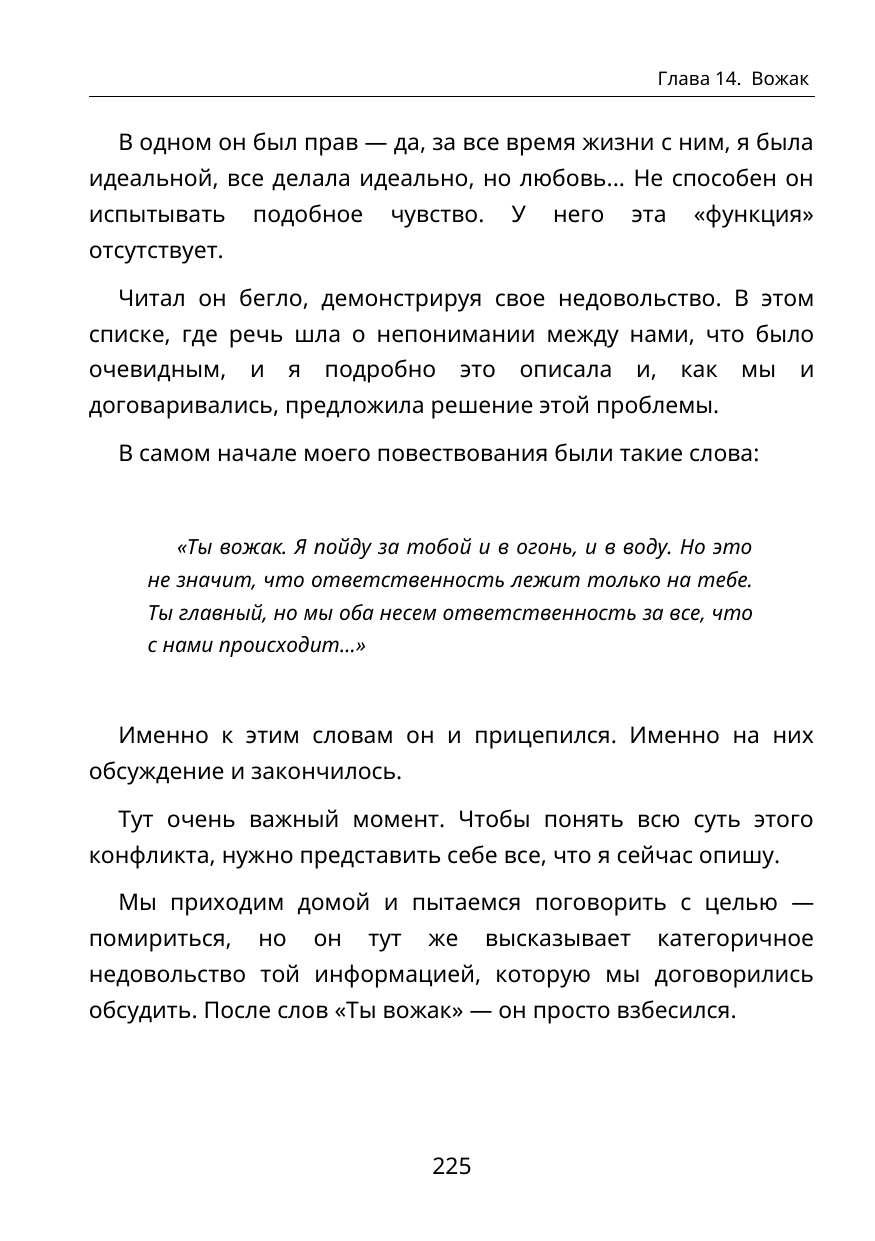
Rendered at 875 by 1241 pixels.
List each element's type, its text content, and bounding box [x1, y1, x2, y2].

text Именно к этим словам он и прицепился. Именно на них обсуждение и закончилось. [88, 719, 815, 786]
text Тут очень важный момент. Чтобы понять всю суть этого конфликта, нужно представить себе все, что я сейчас опишу. [88, 803, 815, 870]
text Мы приходим домой и пытаемся поговорить с целью — помириться, но он тут же высказывает категоричное недовольство той информацией, которую мы договорились обсудить. После слов «Ты вожак» — он просто взбесился. [88, 886, 815, 1025]
text В самом начале моего повествования были такие слова: [88, 437, 815, 468]
text В одном он был прав — да, за все время жизни с ним, я была идеальной, все делала идеально, но любовь... Не способен он испытывать подобное чувство. У него эта «функция» отсутствует. [88, 126, 815, 265]
text «Ты вожак. Я пойду за тобой и в огонь, и в воду. Но это не значит, что ответственность лежит только на тебе. Ты главный, но мы оба несем ответственность за все, что с нами происходит...» [147, 532, 756, 659]
text Читал он бегло, демонстрируя свое недовольство. В этом списке, где речь шла о непонимании между нами, что было очевидным, и я подробно это описала и, как мы и договаривались, предложила решение этой проблемы. [88, 282, 815, 421]
